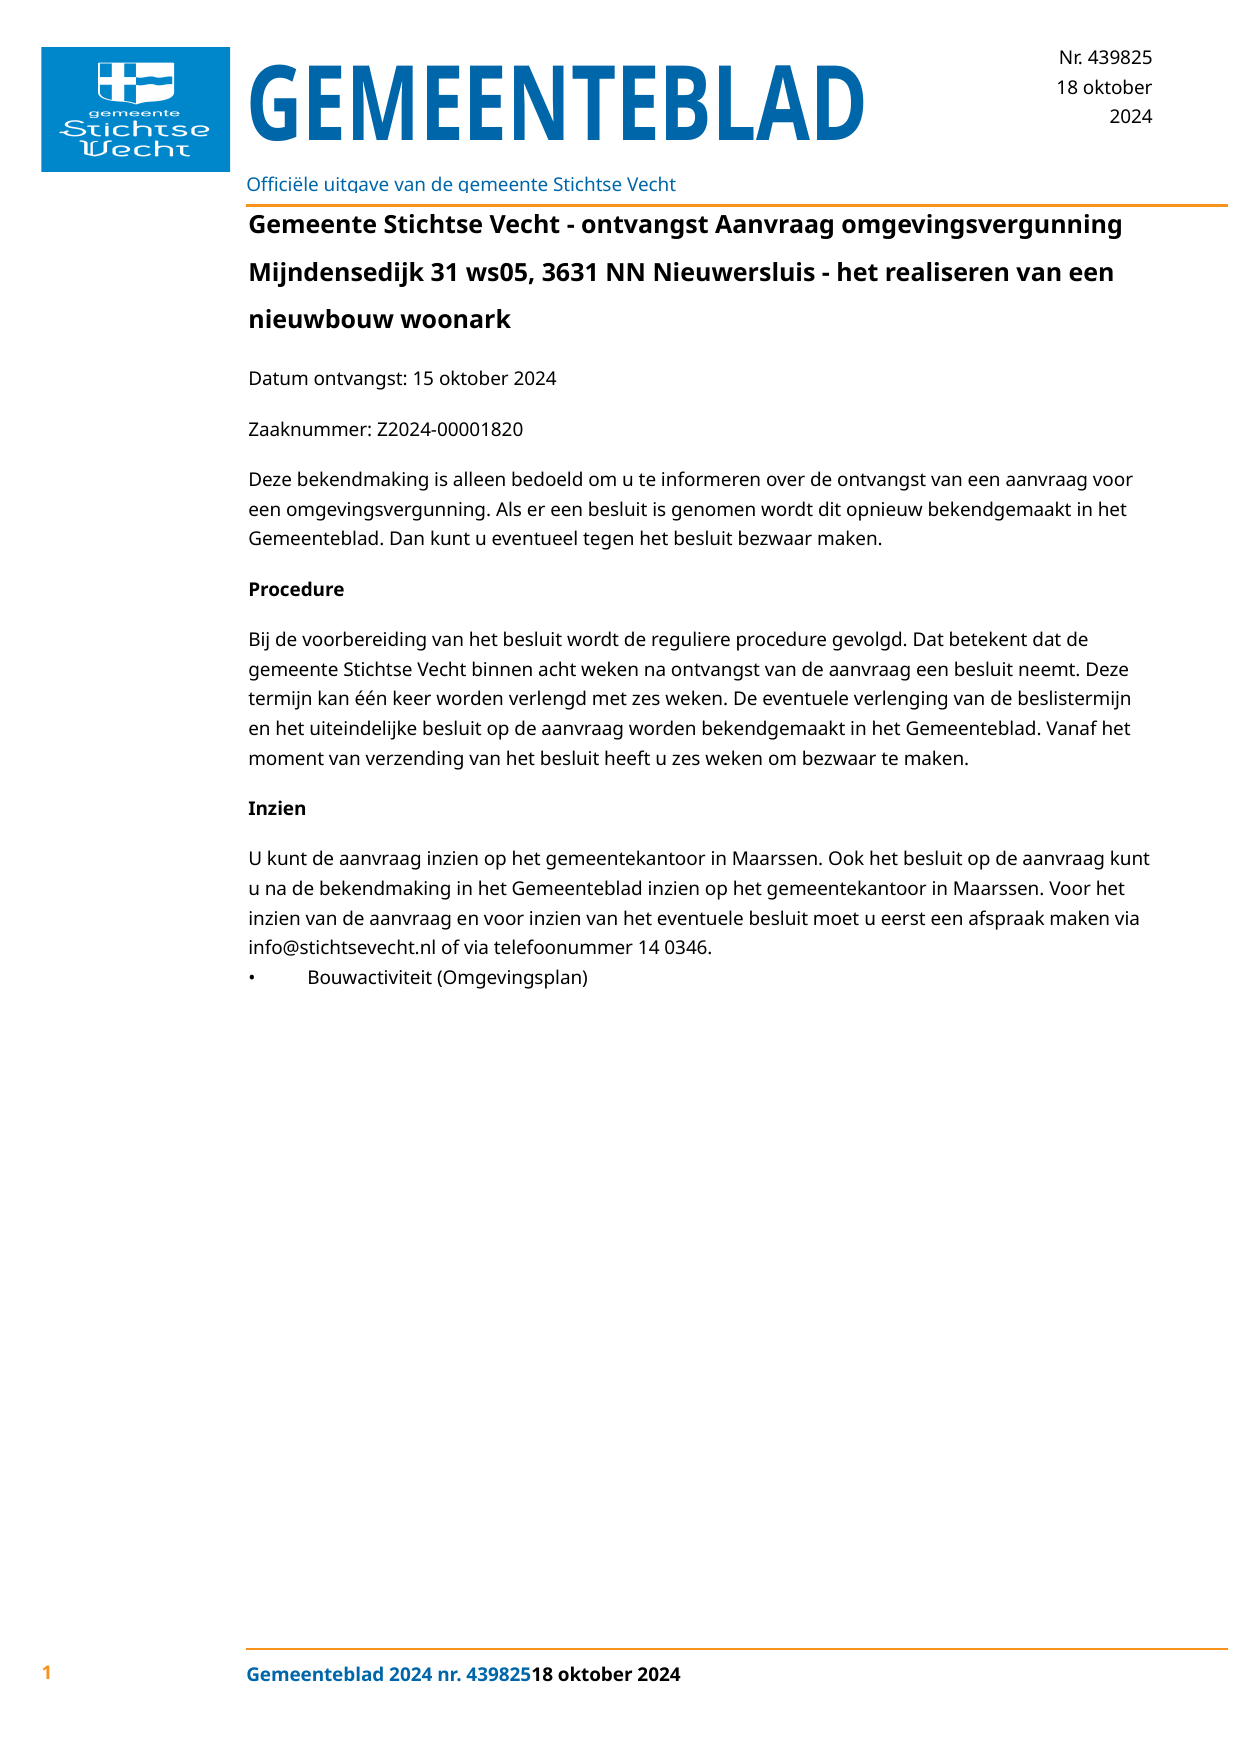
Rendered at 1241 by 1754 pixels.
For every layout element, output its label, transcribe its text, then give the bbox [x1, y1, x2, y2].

text Deze bekendmaking is alleen bedoeld om u te informeren over de ontvangst van een aanvraag voor een omgevingsvergunning. Als er een besluit is genomen wordt dit opnieuw bekendgemaakt in het Gemeenteblad. Dan kunt u eventueel tegen het besluit bezwaar maken. [248, 466, 1152, 551]
list Bouwactiviteit (Omgevingsplan) [248, 964, 1152, 989]
text U kunt de aanvraag inzien op het gemeentekantoor in Maarssen. Ook het besluit op de aanvraag kunt u na de bekendmaking in het Gemeenteblad inzien op het gemeentekantoor in Maarssen. Voor het inzien van de aanvraag en voor inzien van het eventuele besluit moet u eerst een afspraak maken via info@stichtsevecht.nl of via telefoonummer 14 0346. [248, 846, 1152, 960]
text Procedure [248, 576, 1152, 602]
picture [99, 63, 135, 101]
text Datum ontvangst: 15 oktober 2024 [248, 366, 1152, 391]
text Gemeente Stichtse Vecht - ontvangst Aanvraag omgevingsvergunning Mijndensedijk 31 ws05, 3631 NN Nieuwersluis - het realiseren van een nieuwbouw woonark [248, 207, 1152, 336]
text Inzien [248, 795, 1152, 821]
picture [137, 63, 174, 103]
text Zaaknummer: Z2024-00001820 [248, 416, 1152, 442]
text Bij de voorbereiding van het besluit wordt de reguliere procedure gevolgd. Dat betekent dat de gemeente Stichtse Vecht binnen acht weken na ontvangst van de aanvraag een besluit neemt. Deze termijn kan één keer worden verlengd met zes weken. De eventuele verlenging van de beslistermijn en het uiteindelijke besluit op de aanvraag worden bekendgemaakt in het Gemeenteblad. Vanaf het moment van verzending van het besluit heeft u zes weken om bezwaar te maken. [248, 626, 1152, 770]
